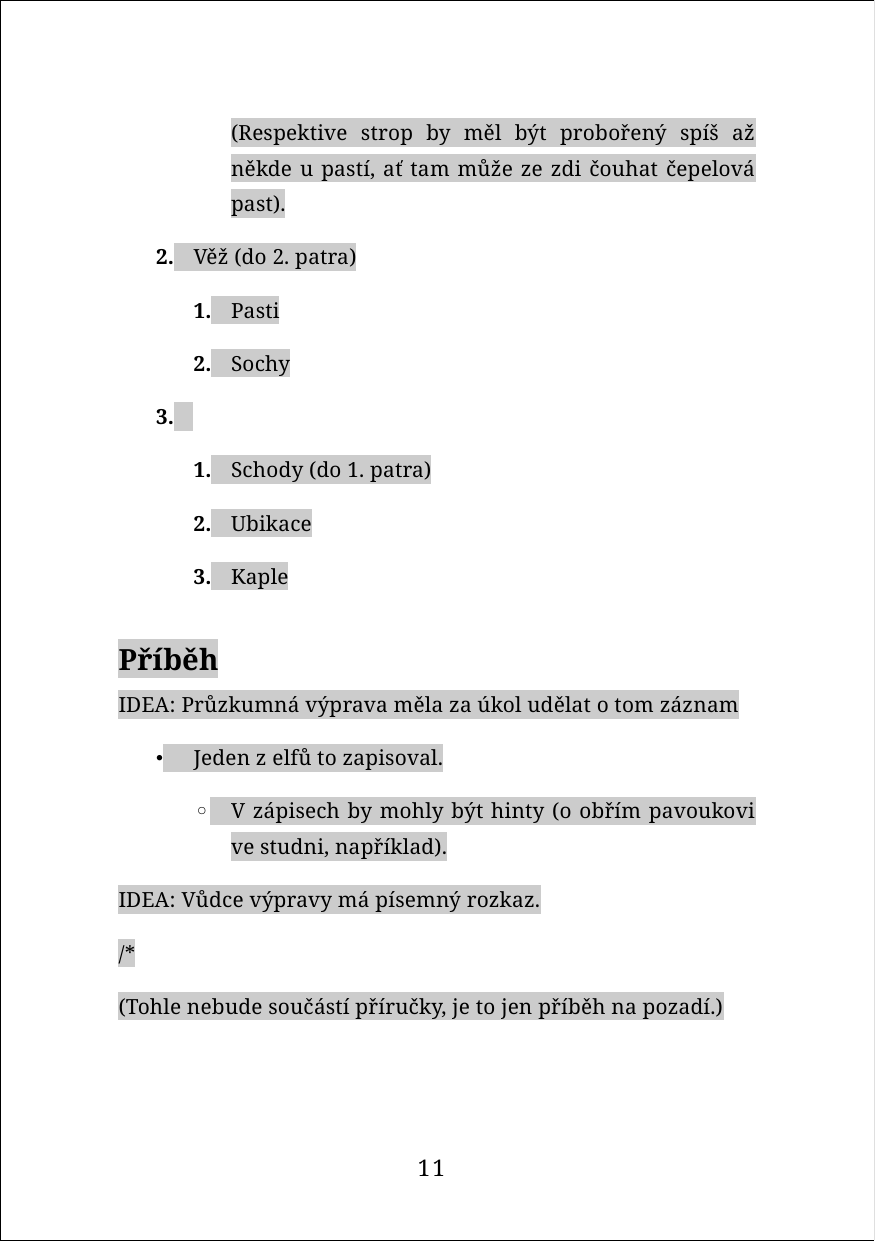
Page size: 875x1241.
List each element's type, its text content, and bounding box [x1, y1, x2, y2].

list Kaple [193, 562, 756, 590]
text IDEA: Vůdce výpravy má písemný rozkaz. [118, 885, 756, 914]
list (Respektive strop by měl být probořený spíš až někde u pastí, ať tam může ze zdi čouhat čepelová past). [193, 118, 756, 218]
text (Tohle nebude součástí příručky, je to jen příběh na pozadí.) [118, 992, 756, 1020]
subtitle Příběh [118, 639, 756, 678]
list Pasti [193, 296, 756, 324]
list Sochy [193, 349, 756, 377]
text IDEA: Průzkumná výprava měla za úkol udělat o tom záznam [118, 690, 756, 719]
list V zápisech by mohly být hinty (o obřím pavoukovi ve studni, například). [193, 797, 756, 861]
text /* [118, 939, 756, 967]
list Schody (do 1. patra) [193, 455, 756, 484]
list Věž (do 2. patra) [156, 242, 756, 271]
list Jeden z elfů to zapisoval. [156, 743, 756, 772]
list Ubikace [193, 509, 756, 537]
